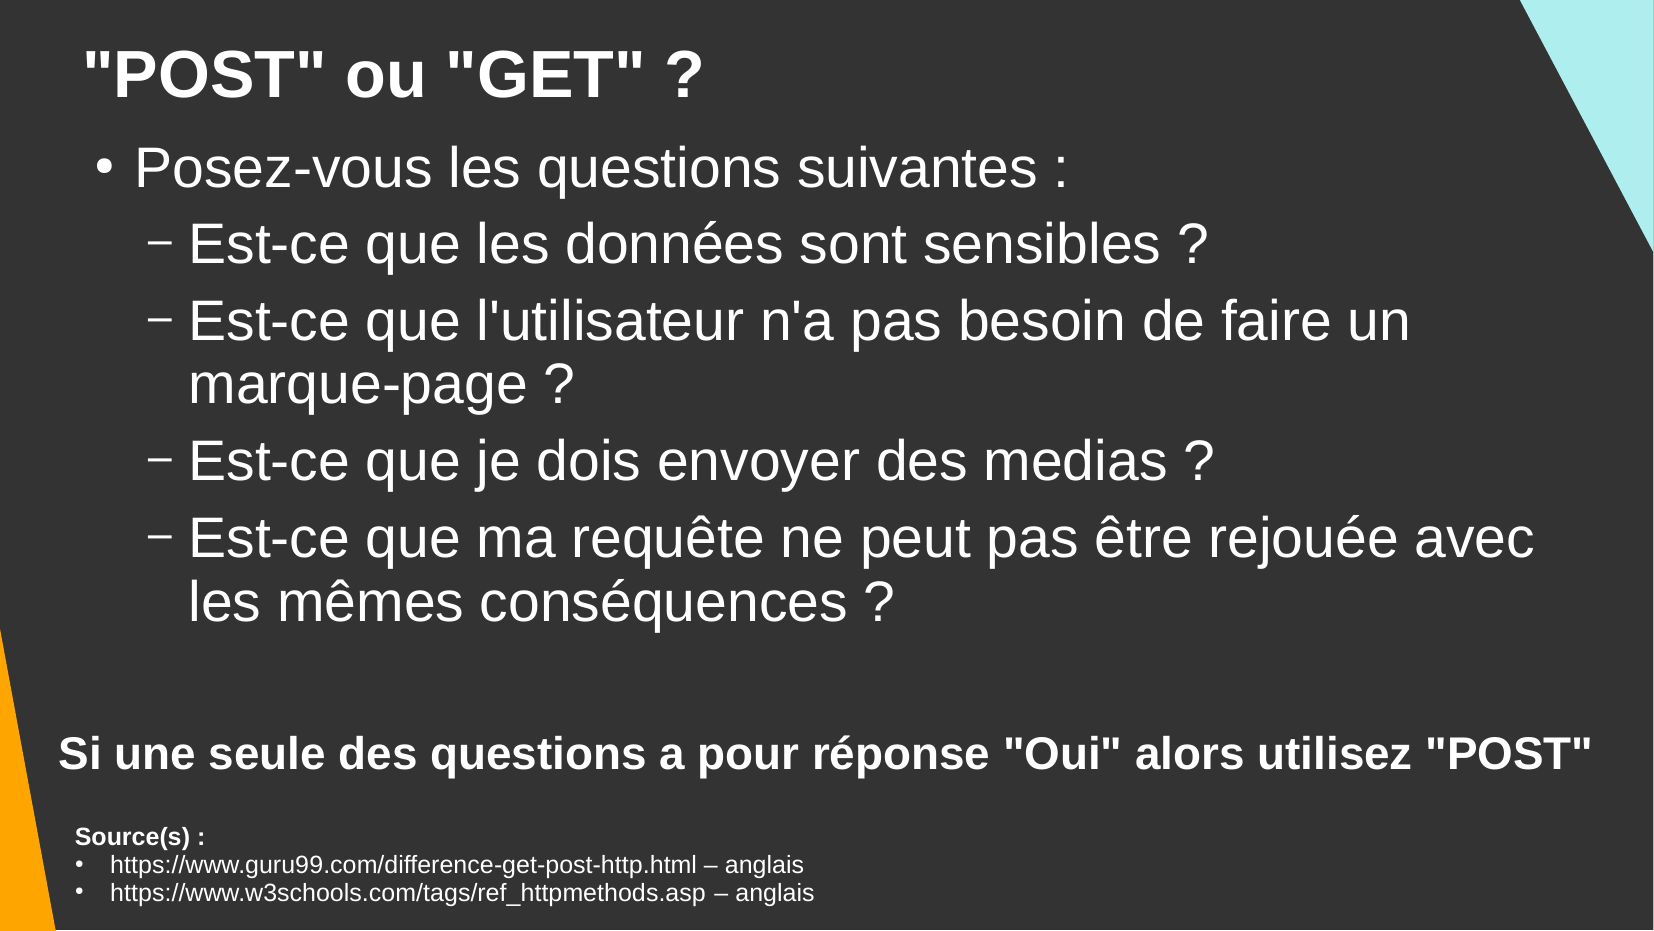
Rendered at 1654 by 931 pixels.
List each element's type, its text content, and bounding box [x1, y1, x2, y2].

text_box Source(s) : https://www.guru99.com/difference-get-post-http.html – anglais https://www.w3schools.com/tags/ref_httpmethods.asp – anglais [60, 814, 1546, 914]
list Posez-vous les questions suivantes : Est-ce que les données sont sensibles ? Est-ce que l'utilisateur n'a pas besoin de faire un marque-page ? Est-ce que je dois envoyer des medias ? Est-ce que ma requête ne peut pas être rejouée avec les mêmes conséquences ? [80, 135, 1605, 638]
text_box Si une seule des questions a pour réponse "Oui" alors utilisez "POST" [29, 720, 1625, 791]
text_box [1519, 0, 1654, 254]
title "POST" ou "GET" ? [82, 37, 1571, 114]
text_box [0, 628, 56, 931]
